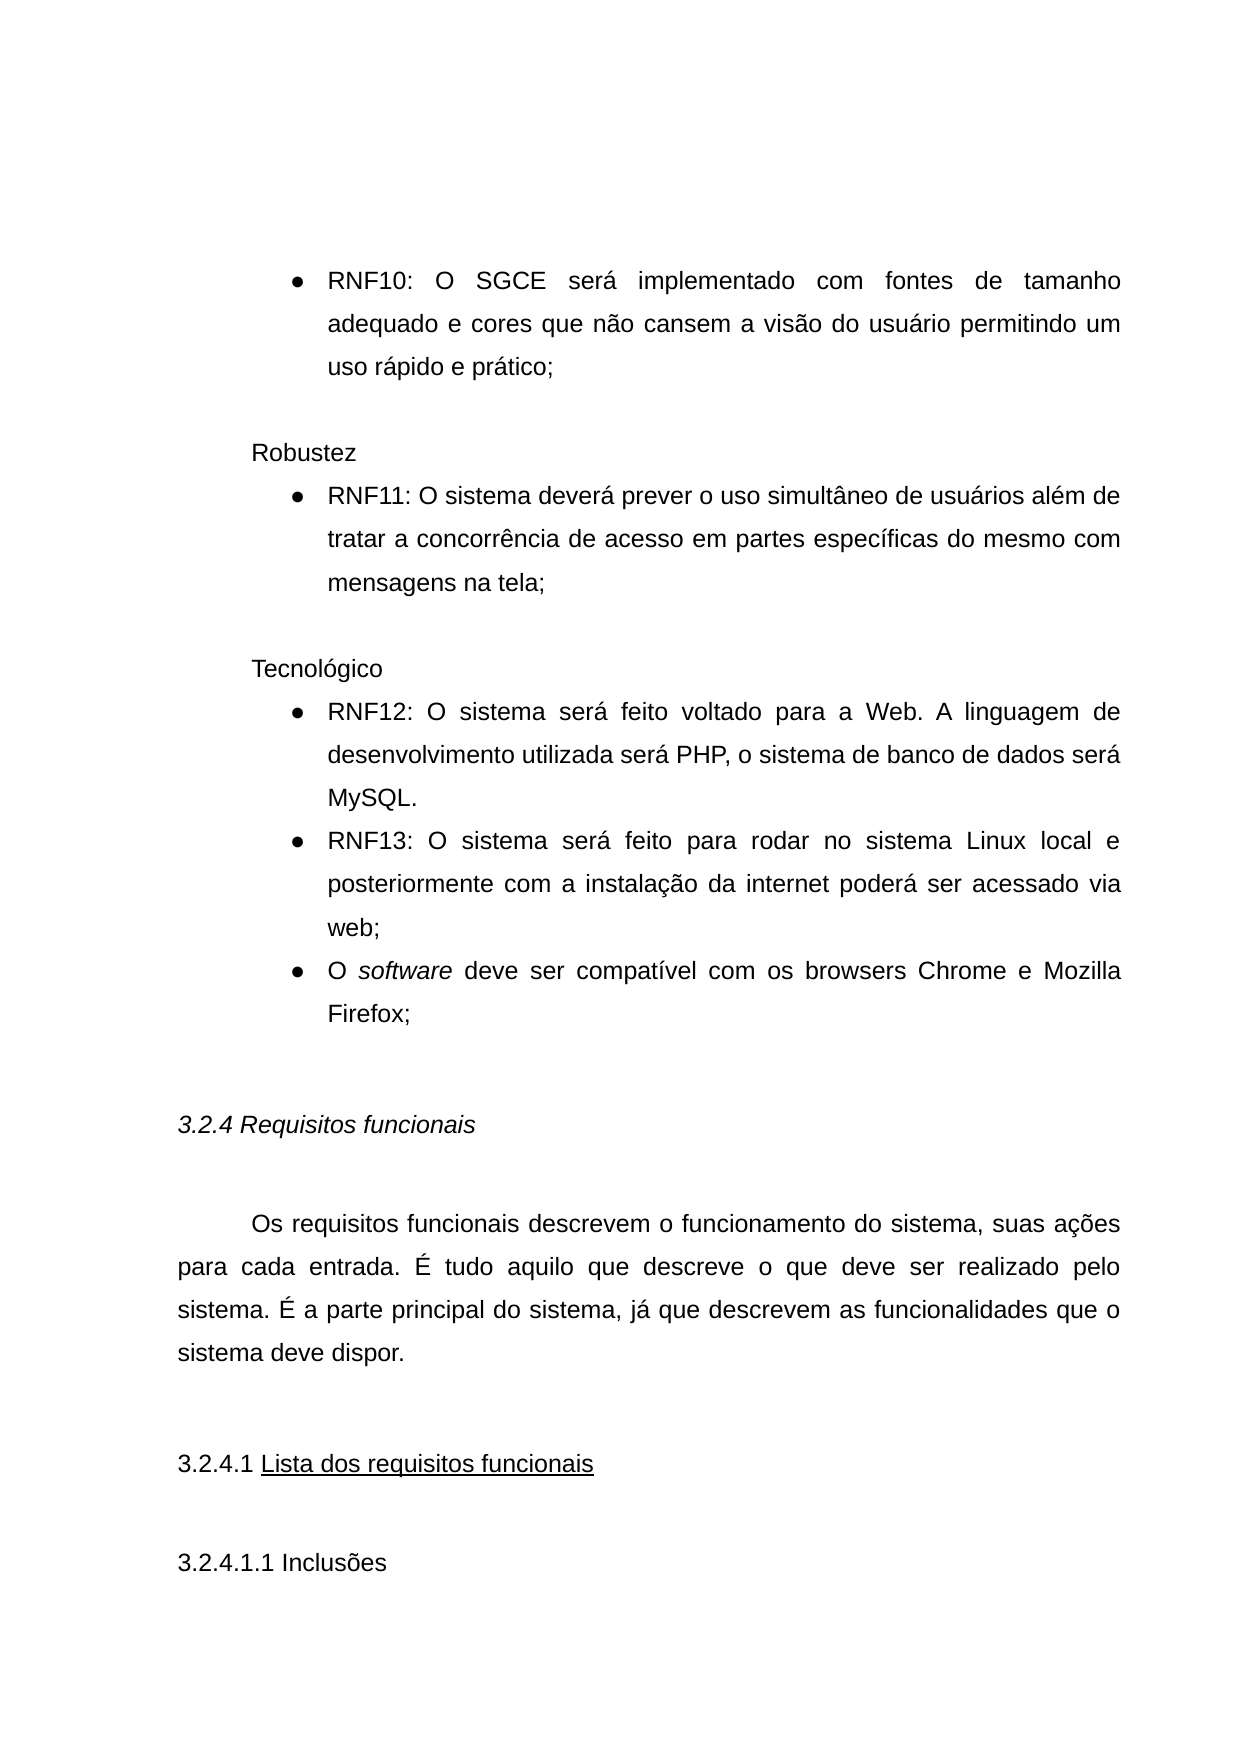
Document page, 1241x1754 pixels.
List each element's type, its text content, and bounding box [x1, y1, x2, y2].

text 3.2.4.1.1 Inclusões [177, 1548, 1122, 1577]
list RNF12: O sistema será feito voltado para a Web. A linguagem de desenvolvimento utilizada será PHP, o sistema de banco de dados será MySQL. [290, 697, 1122, 812]
list RNF11: O sistema deverá prever o uso simultâneo de usuários além de tratar a concorrência de acesso em partes específicas do mesmo com mensagens na tela; [290, 481, 1122, 596]
text Tecnológico [177, 654, 1122, 683]
subtitle 3.2.4 Requisitos funcionais [177, 1110, 1122, 1139]
text Os requisitos funcionais descrevem o funcionamento do sistema, suas ações para cada entrada. É tudo aquilo que descreve o que deve ser realizado pelo sistema. É a parte principal do sistema, já que descrevem as funcionalidades que o sistema deve dispor. [177, 1209, 1122, 1367]
subtitle 3.2.4.1 Lista dos requisitos funcionais [177, 1449, 1122, 1478]
text Robustez [177, 438, 1122, 467]
list RNF10: O SGCE será implementado com fontes de tamanho adequado e cores que não cansem a visão do usuário permitindo um uso rápido e prático; [290, 266, 1122, 381]
list RNF13: O sistema será feito para rodar no sistema Linux local e posteriormente com a instalação da internet poderá ser acessado via web; [290, 826, 1122, 941]
list O software deve ser compatível com os browsers Chrome e Mozilla Firefox; [290, 956, 1122, 1028]
